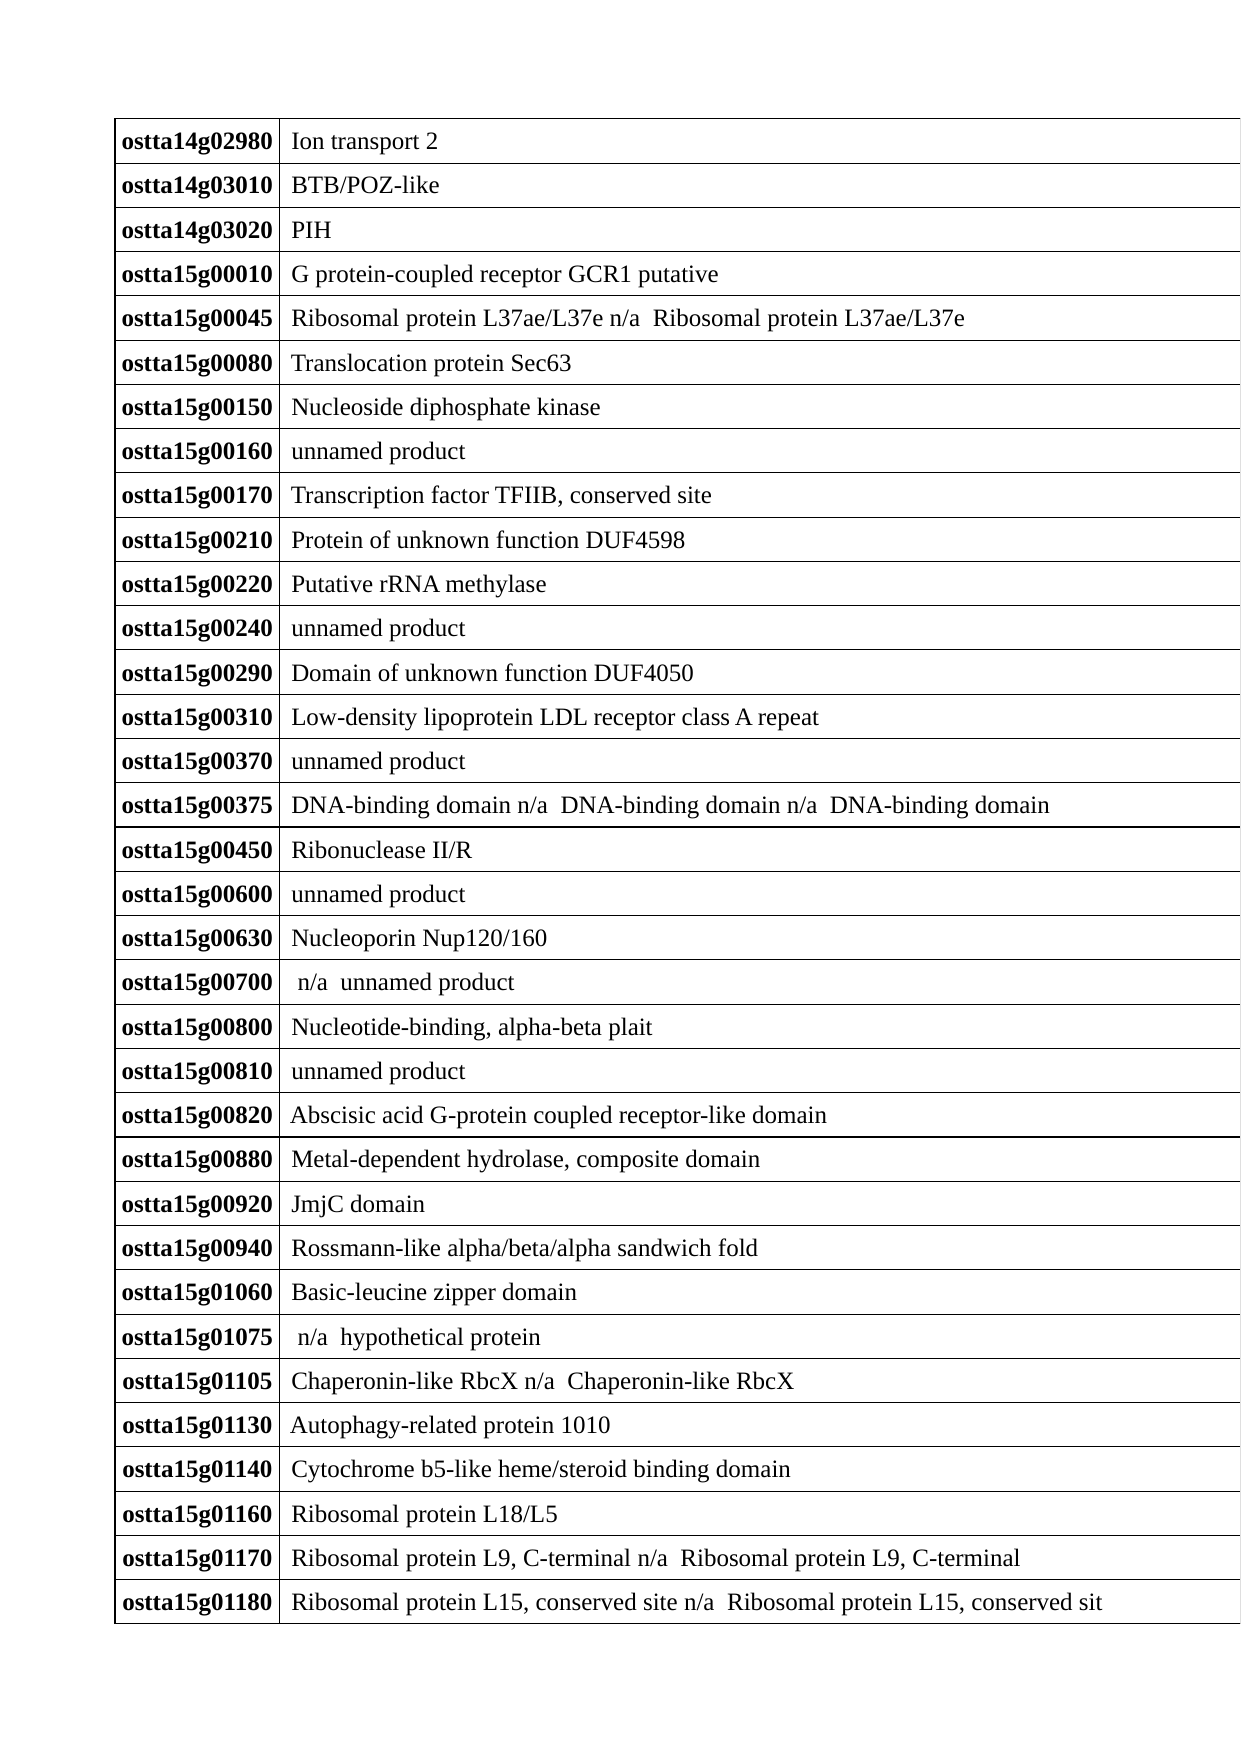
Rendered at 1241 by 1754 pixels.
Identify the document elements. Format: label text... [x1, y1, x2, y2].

table_cell ostta15g00010 [116, 252, 279, 295]
table_cell Autophagy-related protein 1010 [280, 1403, 1240, 1446]
table_cell ostta15g00370 [116, 739, 279, 782]
table_cell unnamed product [280, 872, 1240, 915]
table_cell Nucleoporin Nup120/160 [280, 916, 1240, 959]
table_cell unnamed product [280, 1049, 1240, 1092]
table_cell ostta15g00880 [116, 1138, 279, 1181]
table_cell ostta15g00920 [116, 1182, 279, 1225]
table_cell ostta15g00210 [116, 518, 279, 561]
table_cell ostta15g00045 [116, 296, 279, 339]
table_cell ostta15g00375 [116, 783, 279, 826]
table_cell ostta15g01130 [116, 1403, 279, 1446]
table_cell Abscisic acid G-protein coupled receptor-like domain [280, 1093, 1240, 1136]
table_cell JmjC domain [280, 1182, 1240, 1225]
table_cell ostta15g00290 [116, 650, 279, 694]
table_cell ostta15g01060 [116, 1270, 279, 1313]
table_cell unnamed product [280, 606, 1240, 649]
table_cell n/a unnamed product [280, 960, 1240, 1003]
table_cell ostta15g00240 [116, 606, 279, 649]
table_cell ostta15g01160 [116, 1492, 279, 1535]
table_cell ostta14g03010 [116, 164, 279, 207]
table_cell Translocation protein Sec63 [280, 341, 1240, 384]
table_cell ostta15g01170 [116, 1536, 279, 1579]
table_cell Transcription factor TFIIB, conserved site [280, 473, 1240, 517]
table_cell unnamed product [280, 429, 1240, 472]
table_cell Ribosomal protein L37ae/L37e n/a Ribosomal protein L37ae/L37e [280, 296, 1240, 339]
table_cell ostta15g00600 [116, 872, 279, 915]
table_cell ostta15g00220 [116, 562, 279, 605]
table_cell ostta15g01140 [116, 1447, 279, 1491]
table_cell Protein of unknown function DUF4598 [280, 518, 1240, 561]
table_cell Chaperonin-like RbcX n/a Chaperonin-like RbcX [280, 1359, 1240, 1402]
table_cell ostta15g00170 [116, 473, 279, 517]
table_cell ostta14g03020 [116, 208, 279, 251]
table_cell ostta15g01180 [116, 1580, 279, 1623]
table_cell Basic-leucine zipper domain [280, 1270, 1240, 1313]
table_cell ostta14g02980 [116, 119, 279, 162]
table_cell n/a hypothetical protein [280, 1315, 1240, 1358]
table_cell PIH [280, 208, 1240, 251]
table_cell BTB/POZ-like [280, 164, 1240, 207]
table_cell Metal-dependent hydrolase, composite domain [280, 1138, 1240, 1181]
table_cell Ribosomal protein L18/L5 [280, 1492, 1240, 1535]
table_cell Ion transport 2 [280, 119, 1240, 162]
table_cell Ribosomal protein L15, conserved site n/a Ribosomal protein L15, conserved sit [280, 1580, 1240, 1623]
table_cell Rossmann-like alpha/beta/alpha sandwich fold [280, 1226, 1240, 1269]
table_cell Ribonuclease II/R [280, 828, 1240, 871]
table_cell ostta15g00080 [116, 341, 279, 384]
table_cell G protein-coupled receptor GCR1 putative [280, 252, 1240, 295]
table_cell ostta15g00310 [116, 695, 279, 738]
table_cell ostta15g00800 [116, 1005, 279, 1048]
table_cell Cytochrome b5-like heme/steroid binding domain [280, 1447, 1240, 1491]
table_cell ostta15g01075 [116, 1315, 279, 1358]
table_cell ostta15g00700 [116, 960, 279, 1003]
table_cell ostta15g00150 [116, 385, 279, 428]
table_cell DNA-binding domain n/a DNA-binding domain n/a DNA-binding domain [280, 783, 1240, 826]
table_cell ostta15g00810 [116, 1049, 279, 1092]
table_cell Putative rRNA methylase [280, 562, 1240, 605]
table_cell unnamed product [280, 739, 1240, 782]
table_cell ostta15g00820 [116, 1093, 279, 1136]
table_cell ostta15g01105 [116, 1359, 279, 1402]
table_cell ostta15g00160 [116, 429, 279, 472]
table_cell Nucleotide-binding, alpha-beta plait [280, 1005, 1240, 1048]
table_cell ostta15g00630 [116, 916, 279, 959]
table_cell Domain of unknown function DUF4050 [280, 650, 1240, 694]
table_cell ostta15g00940 [116, 1226, 279, 1269]
table_cell Ribosomal protein L9, C-terminal n/a Ribosomal protein L9, C-terminal [280, 1536, 1240, 1579]
table_cell ostta15g00450 [116, 828, 279, 871]
table_cell Low-density lipoprotein LDL receptor class A repeat [280, 695, 1240, 738]
table_cell Nucleoside diphosphate kinase [280, 385, 1240, 428]
